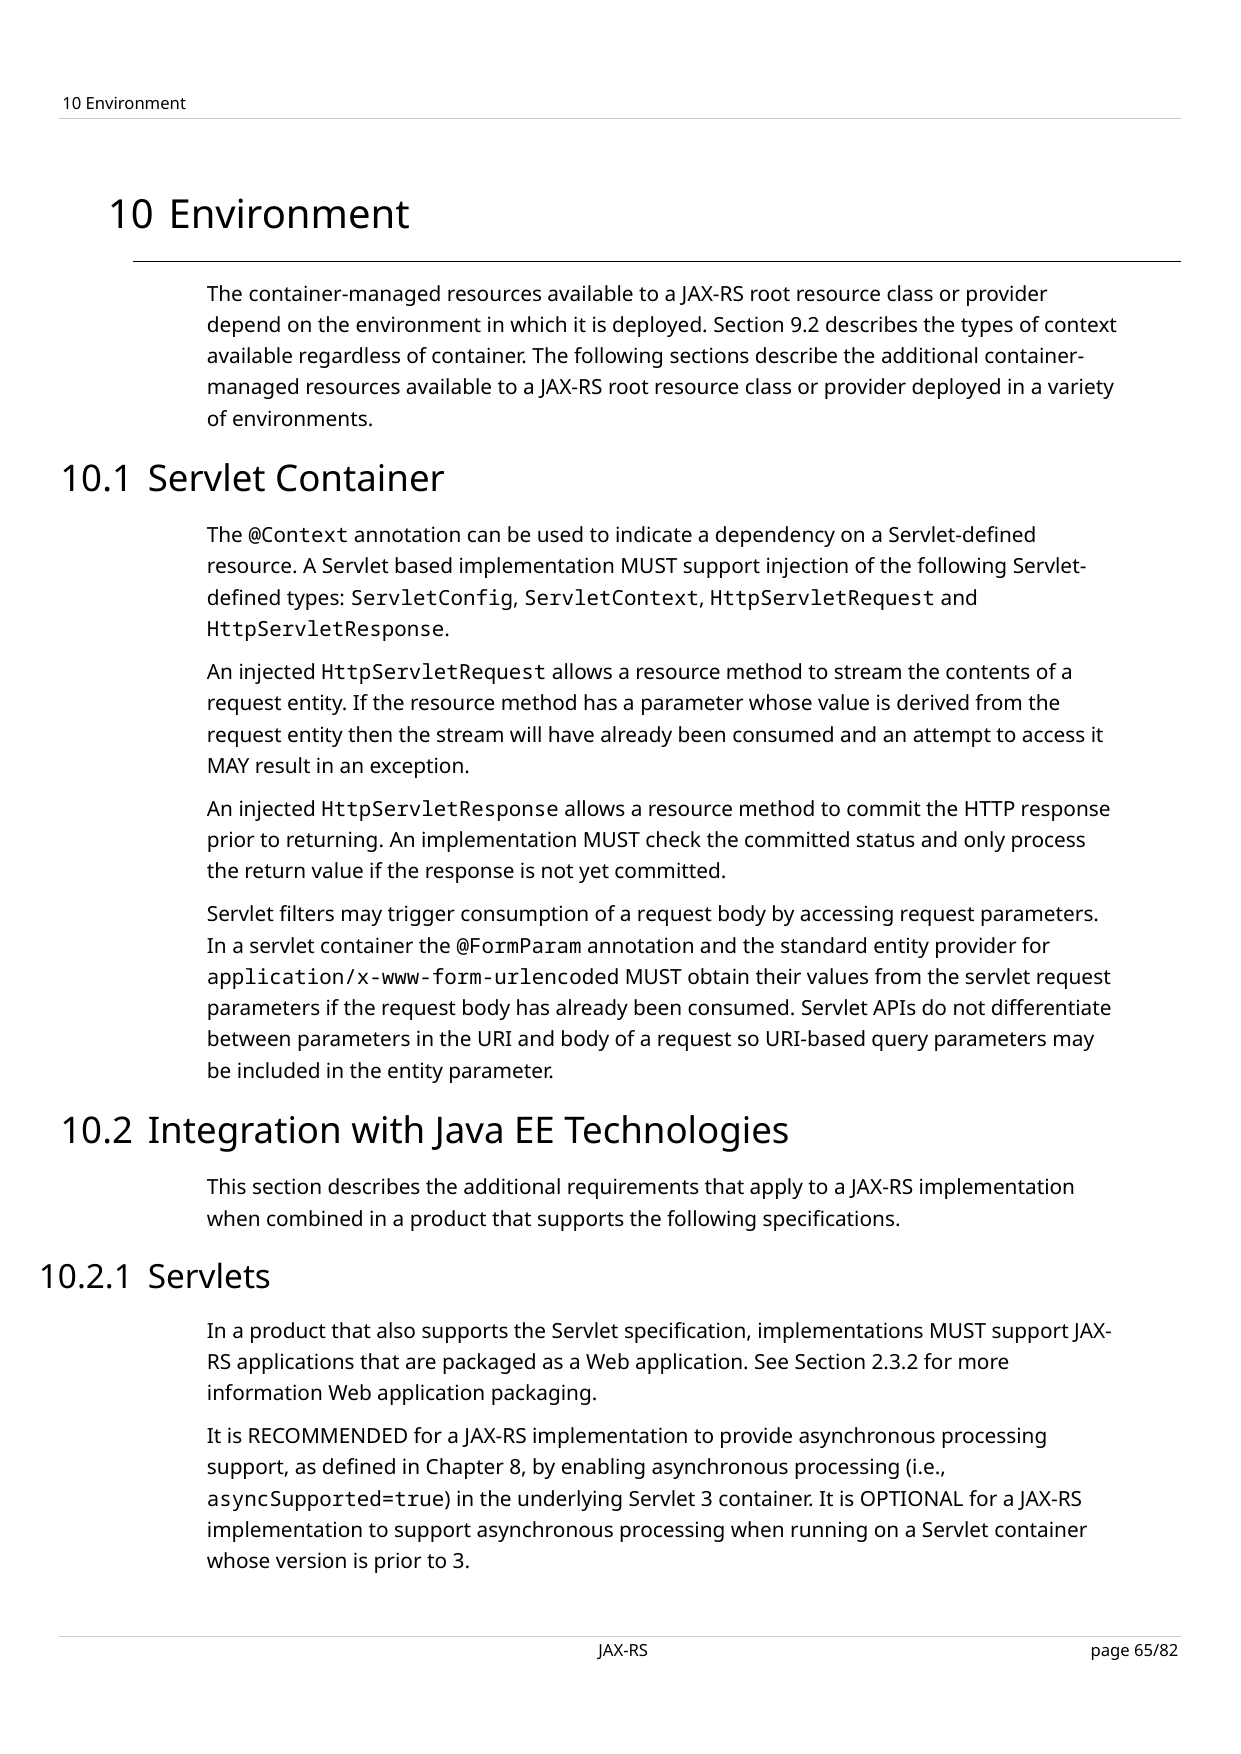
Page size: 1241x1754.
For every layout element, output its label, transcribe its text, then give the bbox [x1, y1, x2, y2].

subtitle Servlets [133, 1253, 1181, 1298]
subtitle Servlet Container [133, 453, 1181, 503]
text This section describes the additional requirements that apply to a JAX-RS implementation when combined in a product that supports the following specifications. [207, 1172, 1122, 1232]
text The container-managed resources available to a JAX-RS root resource class or provider depend on the environment in which it is deployed. Section 9.2 describes the types of context available regardless of container. The following sections describe the additional container-managed resources available to a JAX-RS root resource class or provider deployed in a variety of environments. [207, 279, 1122, 432]
text An injected HttpServletResponse allows a resource method to commit the HTTP response prior to returning. An implementation MUST check the committed status and only process the return value if the response is not yet committed. [207, 794, 1122, 885]
text The @Context annotation can be used to indicate a dependency on a Servlet-defined resource. A Servlet based implementation MUST support injection of the following Servlet-defined types: ServletConfig, ServletContext, HttpServletRequest and HttpServletResponse. [207, 520, 1122, 643]
subtitle Environment [133, 165, 1181, 261]
text It is RECOMMENDED for a JAX-RS implementation to provide asynchronous processing support, as defined in Chapter 8, by enabling asynchronous processing (i.e., asyncSupported=true) in the underlying Servlet 3 container. It is OPTIONAL for a JAX-RS implementation to support asynchronous processing when running on a Servlet container whose version is prior to 3. [207, 1421, 1122, 1575]
text In a product that also supports the Servlet specification, implementations MUST support JAX-RS applications that are packaged as a Web application. See Section 2.3.2 for more information Web application packaging. [207, 1316, 1122, 1407]
subtitle Integration with Java EE Technologies [133, 1105, 1181, 1155]
text Servlet filters may trigger consumption of a request body by accessing request parameters. In a servlet container the @FormParam annotation and the standard entity provider for application/x-www-form-urlencoded MUST obtain their values from the servlet request parameters if the request body has already been consumed. Servlet APIs do not differentiate between parameters in the URI and body of a request so URI-based query parameters may be included in the entity parameter. [207, 899, 1122, 1084]
text An injected HttpServletRequest allows a resource method to stream the contents of a request entity. If the resource method has a parameter whose value is derived from the request entity then the stream will have already been consumed and an attempt to access it MAY result in an exception. [207, 657, 1122, 779]
